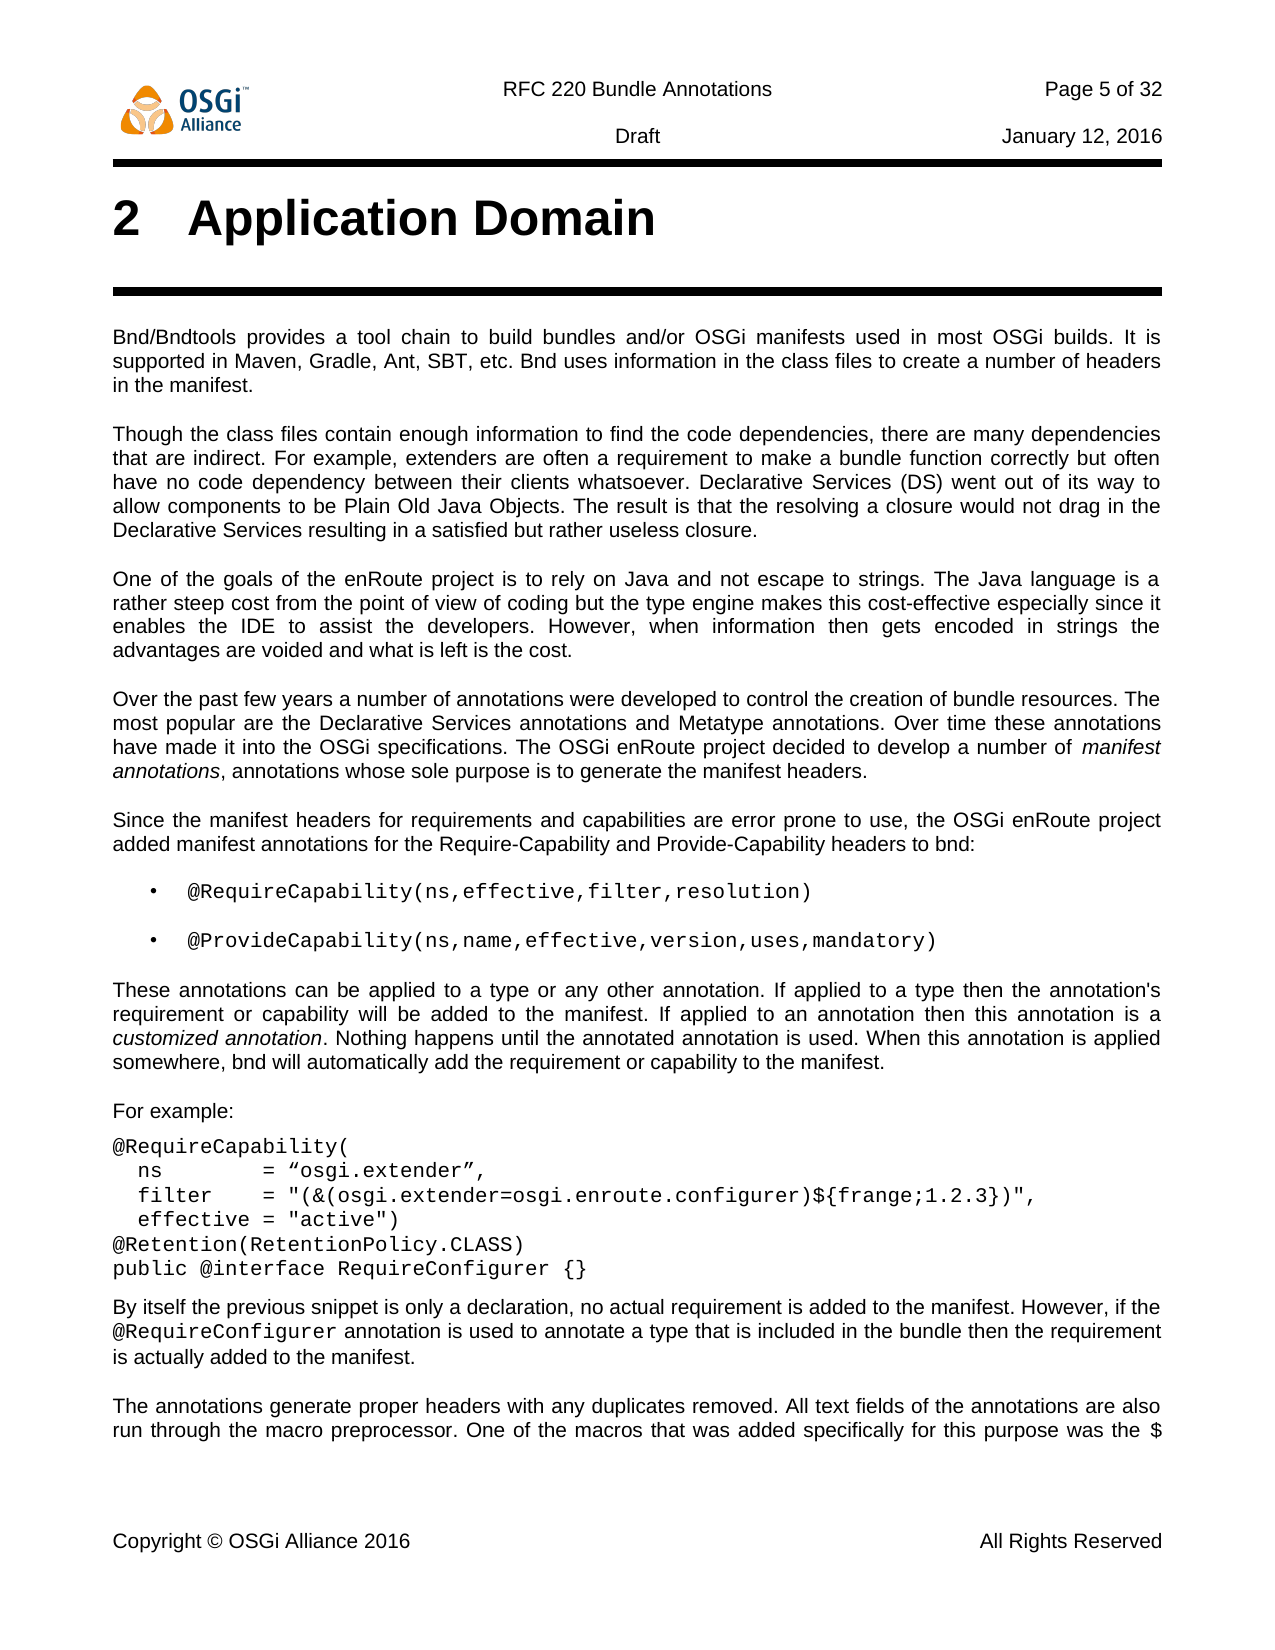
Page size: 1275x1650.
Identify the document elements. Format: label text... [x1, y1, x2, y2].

text For example: [112, 1099, 1162, 1123]
text Though the class files contain enough information to find the code dependencies, there are many dependencies that are indirect. For example, extenders are often a requirement to make a bundle function correctly but often have no code dependency between their clients whatsoever. Declarative Services (DS) went out of its way to allow components to be Plain Old Java Objects. The result is that the resolving a closure would not drag in the Declarative Services resulting in a satisfied but rather useless closure. [112, 422, 1162, 541]
subtitle Application Domain [112, 160, 1162, 296]
text One of the goals of the enRoute project is to rely on Java and not escape to strings. The Java language is a rather steep cost from the point of view of coding but the type engine makes this cost-effective especially since it enables the IDE to assist the developers. However, when information then gets encoded in strings the advantages are voided and what is left is the cost. [112, 566, 1162, 662]
text ns = “osgi.extender”, [112, 1161, 1162, 1184]
text These annotations can be applied to a type or any other annotation. If applied to a type then the annotation's requirement or capability will be added to the manifest. If applied to an annotation then this annotation is a customized annotation. Nothing happens until the annotated annotation is used. When this annotation is applied somewhere, bnd will automatically add the requirement or capability to the manifest. [112, 978, 1162, 1074]
list @RequireCapability(ns,effective,filter,resolution) [150, 881, 1162, 905]
text effective = "active") [112, 1209, 1162, 1233]
picture [113, 78, 257, 142]
text By itself the previous snippet is only a declaration, no actual requirement is added to the manifest. However, if the @RequireConfigurer annotation is used to annotate a type that is included in the bundle then the requirement is actually added to the manifest. [112, 1295, 1162, 1369]
text filter = "(&(osgi.extender=osgi.enroute.configurer)${frange;1.2.3})", [112, 1185, 1162, 1209]
text @RequireCapability( [112, 1136, 1162, 1160]
text @Retention(RetentionPolicy.CLASS) [112, 1234, 1162, 1258]
text The annotations generate proper headers with any duplicates removed. All text fields of the annotations are also run through the macro preprocessor. One of the macros that was added specifically for this purpose was the $ [112, 1394, 1162, 1443]
text Bnd/Bndtools provides a tool chain to build bundles and/or OSGi manifests used in most OSGi builds. It is supported in Maven, Gradle, Ant, SBT, etc. Bnd uses information in the class files to create a number of headers in the manifest. [112, 325, 1162, 397]
text Since the manifest headers for requirements and capabilities are error prone to use, the OSGi enRoute project added manifest annotations for the Require-Capability and Provide-Capability headers to bnd: [112, 808, 1162, 856]
list @ProvideCapability(ns,name,effective,version,uses,mandatory) [150, 930, 1162, 953]
text public @interface RequireConfigurer {} [112, 1258, 1162, 1282]
text Over the past few years a number of annotations were developed to control the creation of bundle resources. The most popular are the Declarative Services annotations and Metatype annotations. Over time these annotations have made it into the OSGi specifications. The OSGi enRoute project decided to develop a number of manifest annotations, annotations whose sole purpose is to generate the manifest headers. [112, 687, 1162, 783]
